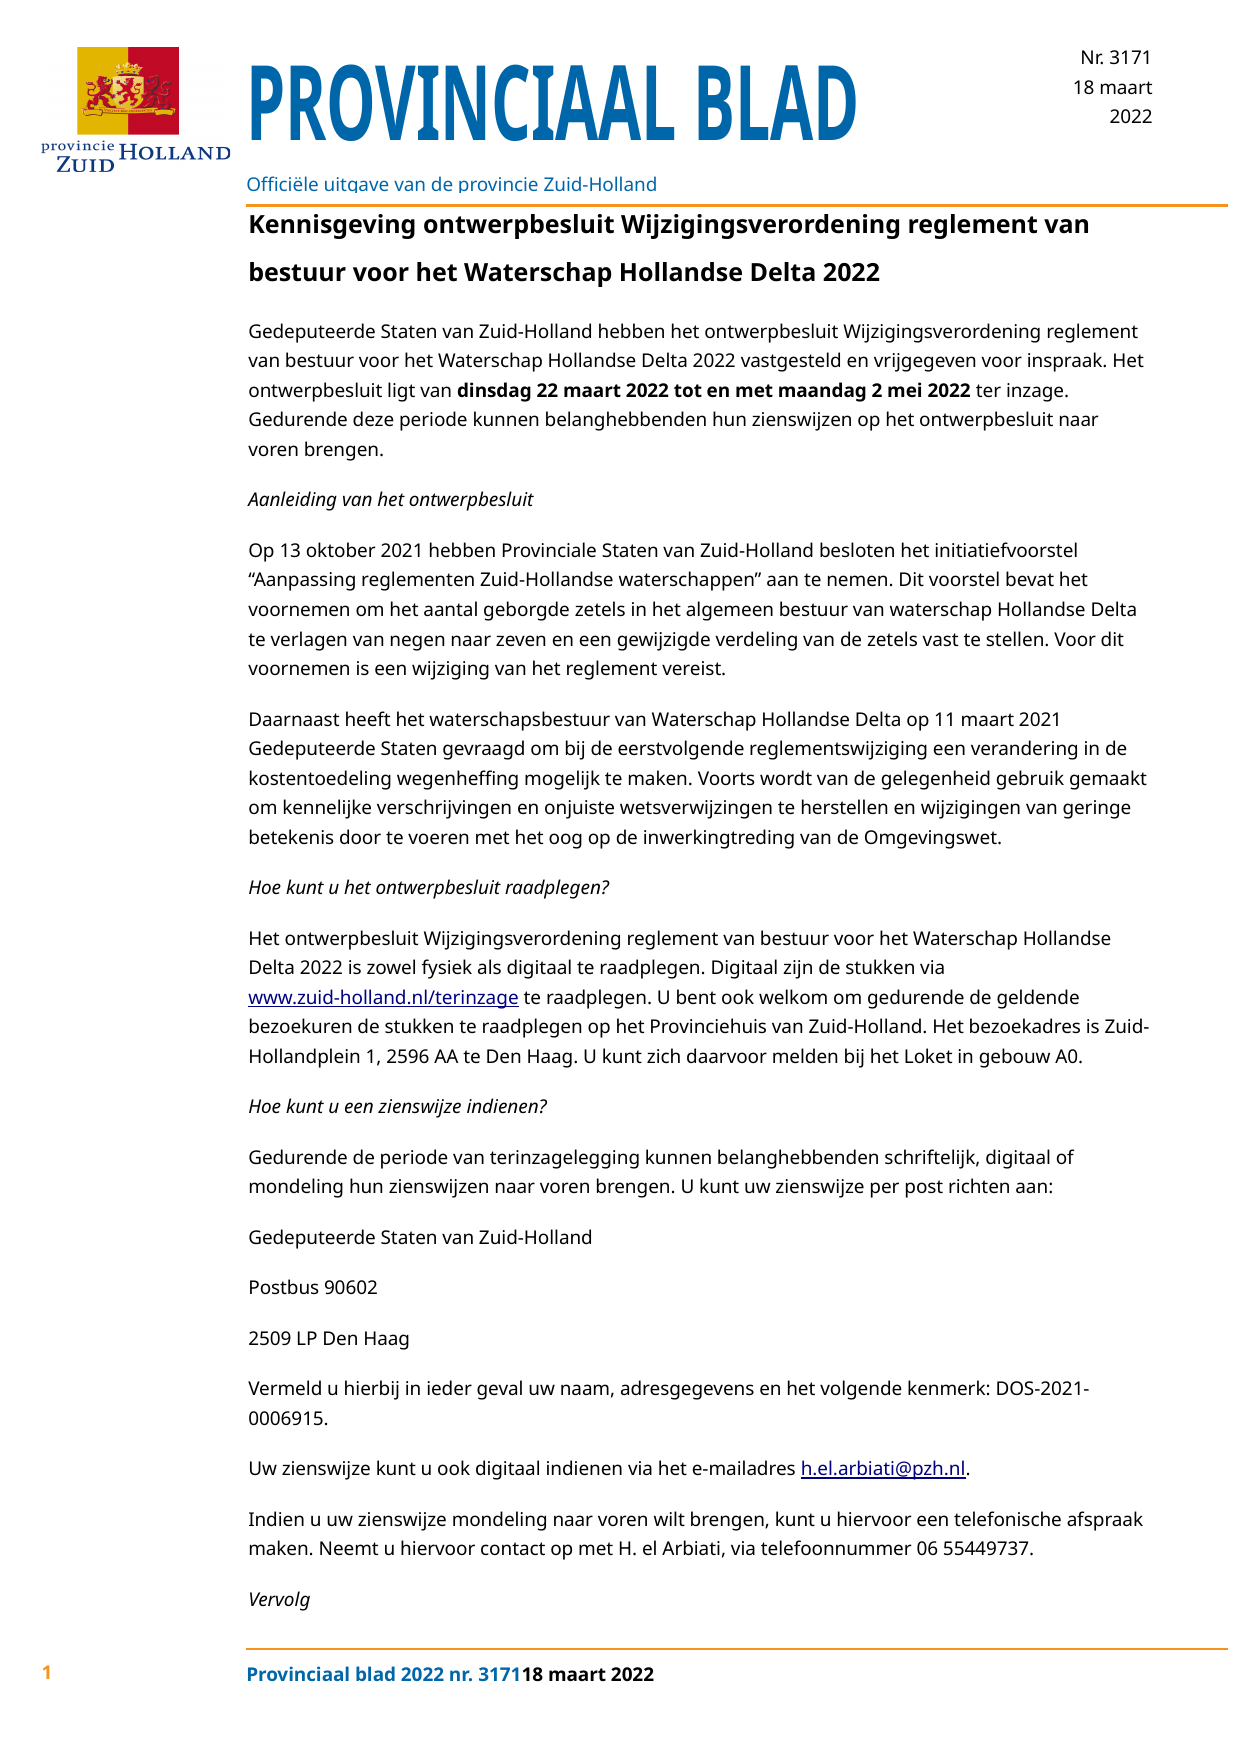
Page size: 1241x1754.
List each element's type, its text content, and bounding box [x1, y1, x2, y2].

text Uw zienswijze kunt u ook digitaal indienen via het e-mailadres h.el.arbiati@pzh.nl. [248, 1455, 1152, 1481]
text Gedeputeerde Staten van Zuid-Holland hebben het ontwerpbesluit Wijzigingsverordening reglement van bestuur voor het Waterschap Hollandse Delta 2022 vastgesteld en vrijgegeven voor inspraak. Het ontwerpbesluit ligt van dinsdag 22 maart 2022 tot en met maandag 2 mei 2022 ter inzage. Gedurende deze periode kunnen belanghebbenden hun zienswijzen op het ontwerpbesluit naar voren brengen. [248, 318, 1152, 462]
text Op 13 oktober 2021 hebben Provinciale Staten van Zuid-Holland besloten het initiatiefvoorstel “Aanpassing reglementen Zuid-Hollandse waterschappen” aan te nemen. Dit voorstel bevat het voornemen om het aantal geborgde zetels in het algemeen bestuur van waterschap Hollandse Delta te verlagen van negen naar zeven en een gewijzigde verdeling van de zetels vast te stellen. Voor dit voornemen is een wijziging van het reglement vereist. [248, 537, 1152, 681]
text Gedeputeerde Staten van Zuid-Holland [248, 1224, 1152, 1250]
text Hoe kunt u een zienswijze indienen? [248, 1094, 1152, 1119]
text Aanleiding van het ontwerpbesluit [248, 487, 1152, 512]
picture [41, 47, 231, 172]
text Kennisgeving ontwerpbesluit Wijzigingsverordening reglement van bestuur voor het Waterschap Hollandse Delta 2022 [248, 207, 1152, 288]
text Daarnaast heeft het waterschapsbestuur van Waterschap Hollandse Delta op 11 maart 2021 Gedeputeerde Staten gevraagd om bij de eerstvolgende reglementswijziging een verandering in de kostentoedeling wegenheffing mogelijk te maken. Voorts wordt van de gelegenheid gebruik gemaakt om kennelijke verschrijvingen en onjuiste wetsverwijzingen te herstellen en wijzigingen van geringe betekenis door te voeren met het oog op de inwerkingtreding van de Omgevingswet. [248, 706, 1152, 850]
text Indien u uw zienswijze mondeling naar voren wilt brengen, kunt u hiervoor een telefonische afspraak maken. Neemt u hiervoor contact op met H. el Arbiati, via telefoonnummer 06 55449737. [248, 1506, 1152, 1561]
text Gedurende de periode van terinzagelegging kunnen belanghebbenden schriftelijk, digitaal of mondeling hun zienswijzen naar voren brengen. U kunt uw zienswijze per post richten aan: [248, 1144, 1152, 1199]
text Vermeld u hierbij in ieder geval uw naam, adresgegevens en het volgende kenmerk: DOS-2021-0006915. [248, 1375, 1152, 1431]
text Vervolg [248, 1586, 1152, 1612]
text Hoe kunt u het ontwerpbesluit raadplegen? [248, 874, 1152, 900]
text Het ontwerpbesluit Wijzigingsverordening reglement van bestuur voor het Waterschap Hollandse Delta 2022 is zowel fysiek als digitaal te raadplegen. Digitaal zijn de stukken via www.zuid-holland.nl/terinzage te raadplegen. U bent ook welkom om gedurende de geldende bezoekuren de stukken te raadplegen op het Provinciehuis van Zuid-Holland. Het bezoekadres is Zuid-Hollandplein 1, 2596 AA te Den Haag. U kunt zich daarvoor melden bij het Loket in gebouw A0. [248, 925, 1152, 1069]
text 2509 LP Den Haag [248, 1325, 1152, 1351]
text Postbus 90602 [248, 1274, 1152, 1300]
